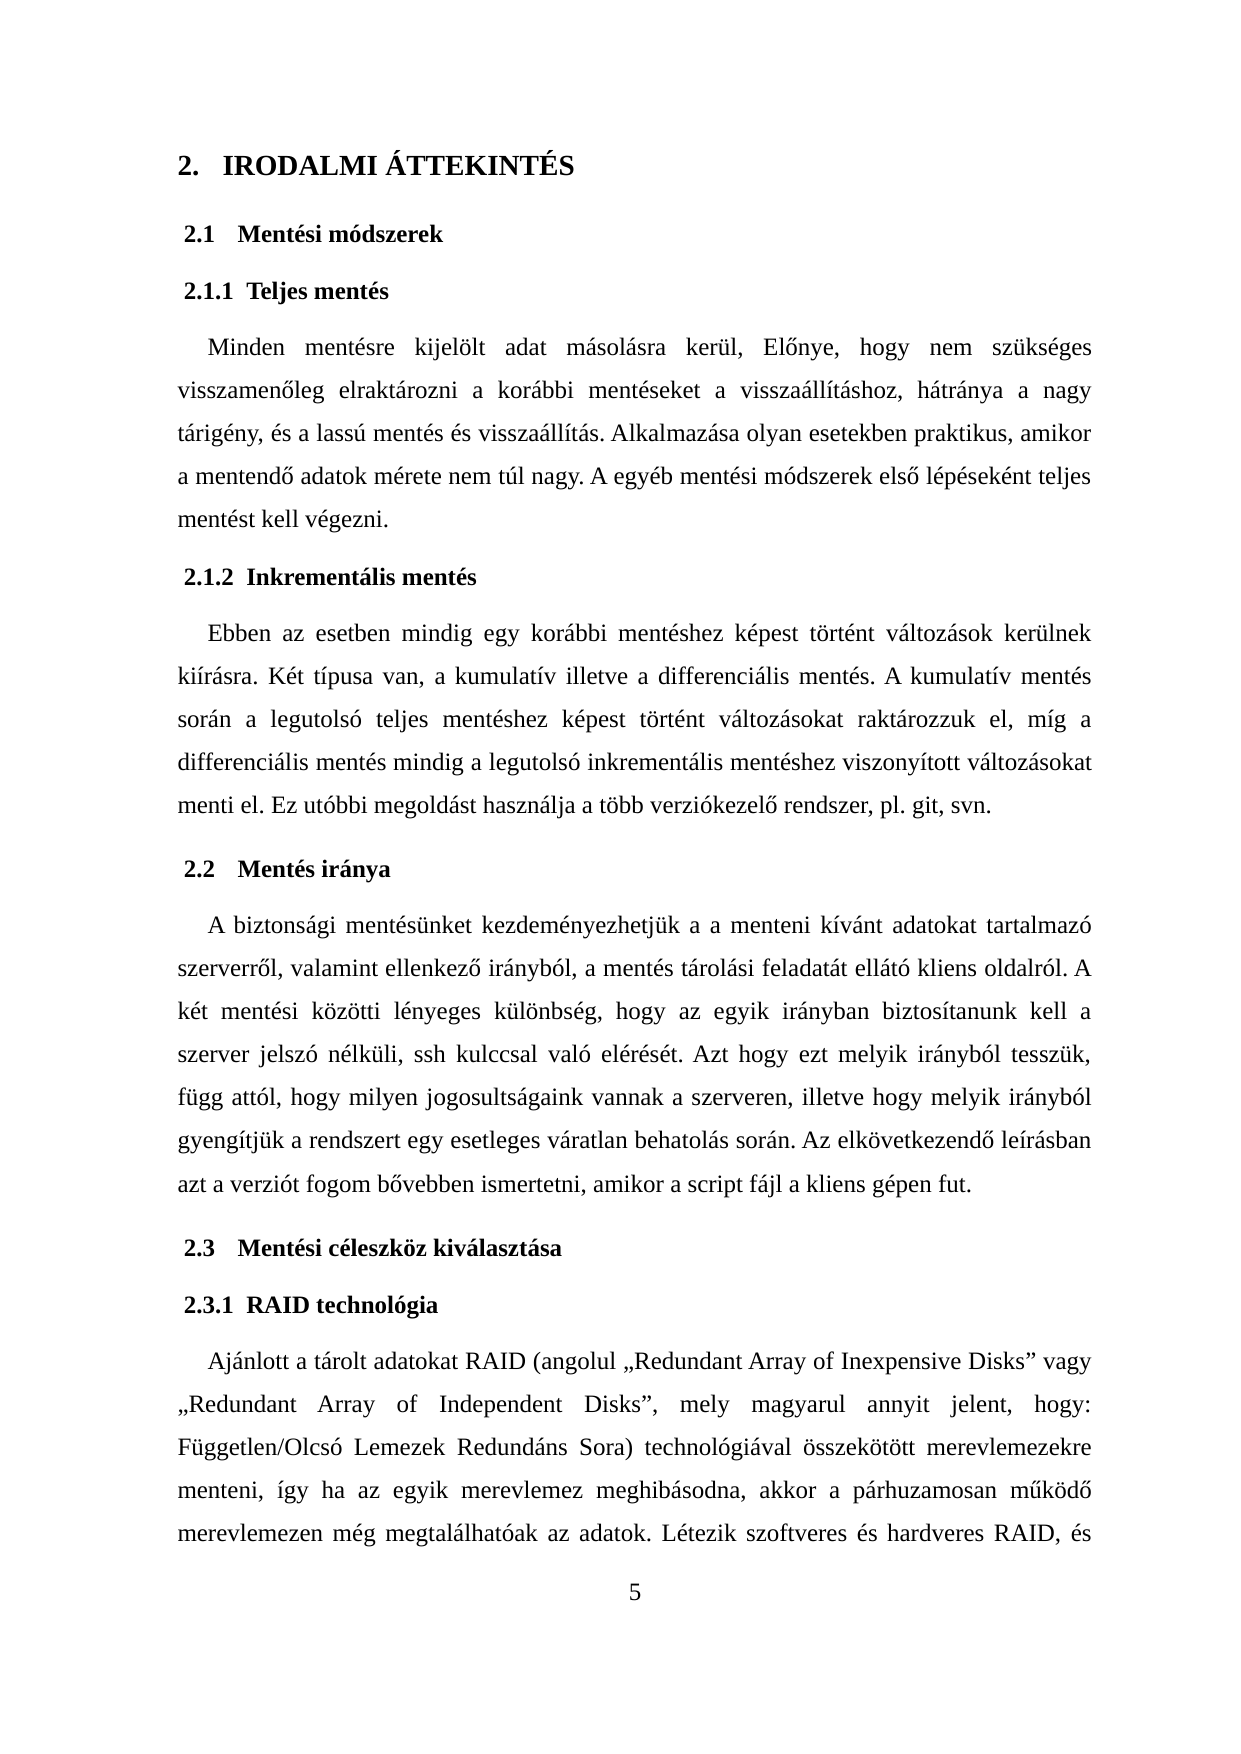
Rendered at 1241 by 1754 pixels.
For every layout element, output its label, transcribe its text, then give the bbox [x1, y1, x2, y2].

subtitle IRODALMI ÁTTEKINTÉS [177, 148, 1093, 181]
subtitle Mentési céleszköz kiválasztása [177, 1233, 1093, 1261]
text Ajánlott a tárolt adatokat RAID (angolul „Redundant Array of Inexpensive Disks” vagy „Redundant Array of Independent Disks”, mely magyarul annyit jelent, hogy: Független/Olcsó Lemezek Redundáns Sora) technológiával összekötött merevlemezekre menteni, így ha az egyik merevlemez meghibásodna, akkor a párhuzamosan működő merevlemezen még megtalálhatóak az adatok. Létezik szoftveres és hardveres RAID, és [177, 1346, 1093, 1547]
subtitle Teljes mentés [177, 276, 1093, 305]
subtitle Mentési módszerek [177, 219, 1093, 247]
subtitle Mentés iránya [177, 854, 1093, 883]
text Ebben az esetben mindig egy korábbi mentéshez képest történt változások kerülnek kiírásra. Két típusa van, a kumulatív illetve a differenciális mentés. A kumulatív mentés során a legutolsó teljes mentéshez képest történt változásokat raktározzuk el, míg a differenciális mentés mindig a legutolsó inkrementális mentéshez viszonyított változásokat menti el. Ez utóbbi megoldást használja a több verziókezelő rendszer, pl. git, svn. [177, 618, 1093, 819]
text A biztonsági mentésünket kezdeményezhetjük a a menteni kívánt adatokat tartalmazó szerverről, valamint ellenkező irányból, a mentés tárolási feladatát ellátó kliens oldalról. A két mentési közötti lényeges különbség, hogy az egyik irányban biztosítanunk kell a szerver jelszó nélküli, ssh kulccsal való elérését. Azt hogy ezt melyik irányból tesszük, függ attól, hogy milyen jogosultságaink vannak a szerveren, illetve hogy melyik irányból gyengítjük a rendszert egy esetleges váratlan behatolás során. Az elkövetkezendő leírásban azt a verziót fogom bővebben ismertetni, amikor a script fájl a kliens gépen fut. [177, 910, 1093, 1197]
text Minden mentésre kijelölt adat másolásra kerül, Előnye, hogy nem szükséges visszamenőleg elraktározni a korábbi mentéseket a visszaállításhoz, hátránya a nagy tárigény, és a lassú mentés és visszaállítás. Alkalmazása olyan esetekben praktikus, amikor a mentendő adatok mérete nem túl nagy. A egyéb mentési módszerek első lépéseként teljes mentést kell végezni. [177, 332, 1093, 533]
subtitle RAID technológia [177, 1290, 1093, 1319]
subtitle Inkrementális mentés [177, 562, 1093, 591]
